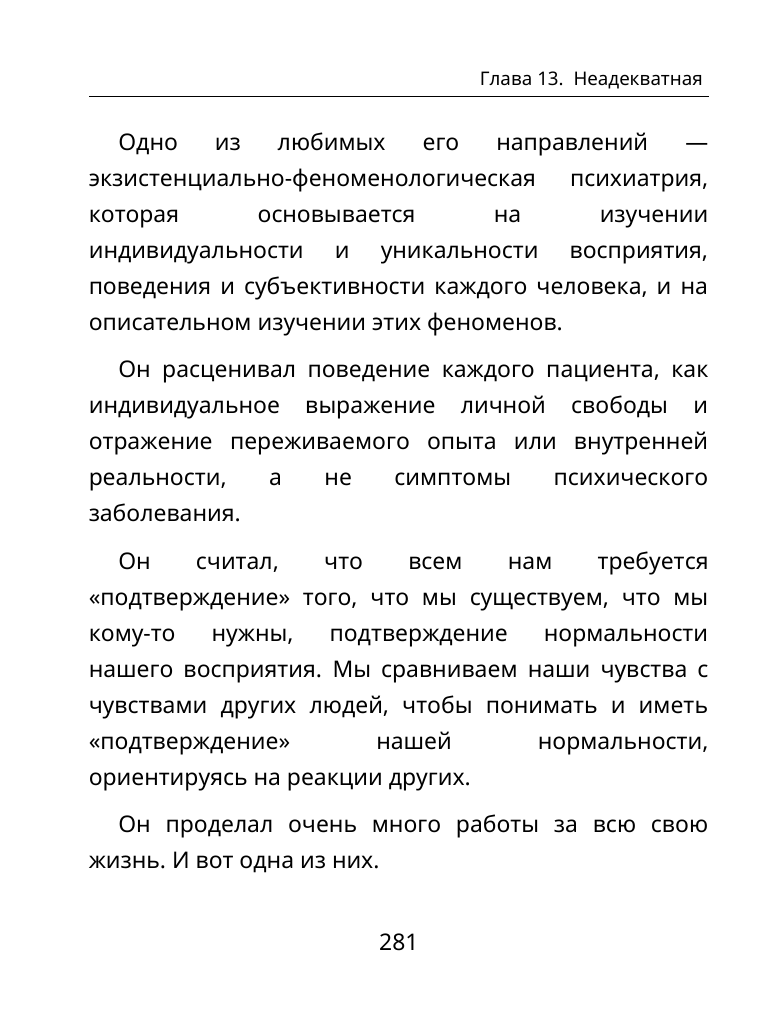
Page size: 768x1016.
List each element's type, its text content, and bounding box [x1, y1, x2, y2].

text Он расценивал поведение каждого пациента, как индивидуальное выражение личной свободы и отражение переживаемого опыта или внутренней реальности, а не симптомы психического заболевания. [88, 353, 709, 528]
text Он считал, что всем нам требуется «подтверждение» того, что мы существуем, что мы кому-то нужны, подтверждение нормальности нашего восприятия. Мы сравниваем наши чувства с чувствами других людей, чтобы понимать и иметь «подтверждение» нашей нормальности, ориентируясь на реакции других. [88, 545, 709, 792]
text Одно из любимых его направлений — экзистенциально-феноменологическая психиатрия, которая основывается на изучении индивидуальности и уникальности восприятия, поведения и субъективности каждого человека, и на описательном изучении этих феноменов. [88, 126, 709, 337]
text Он проделал очень много работы за всю свою жизнь. И вот одна из них. [88, 808, 709, 875]
